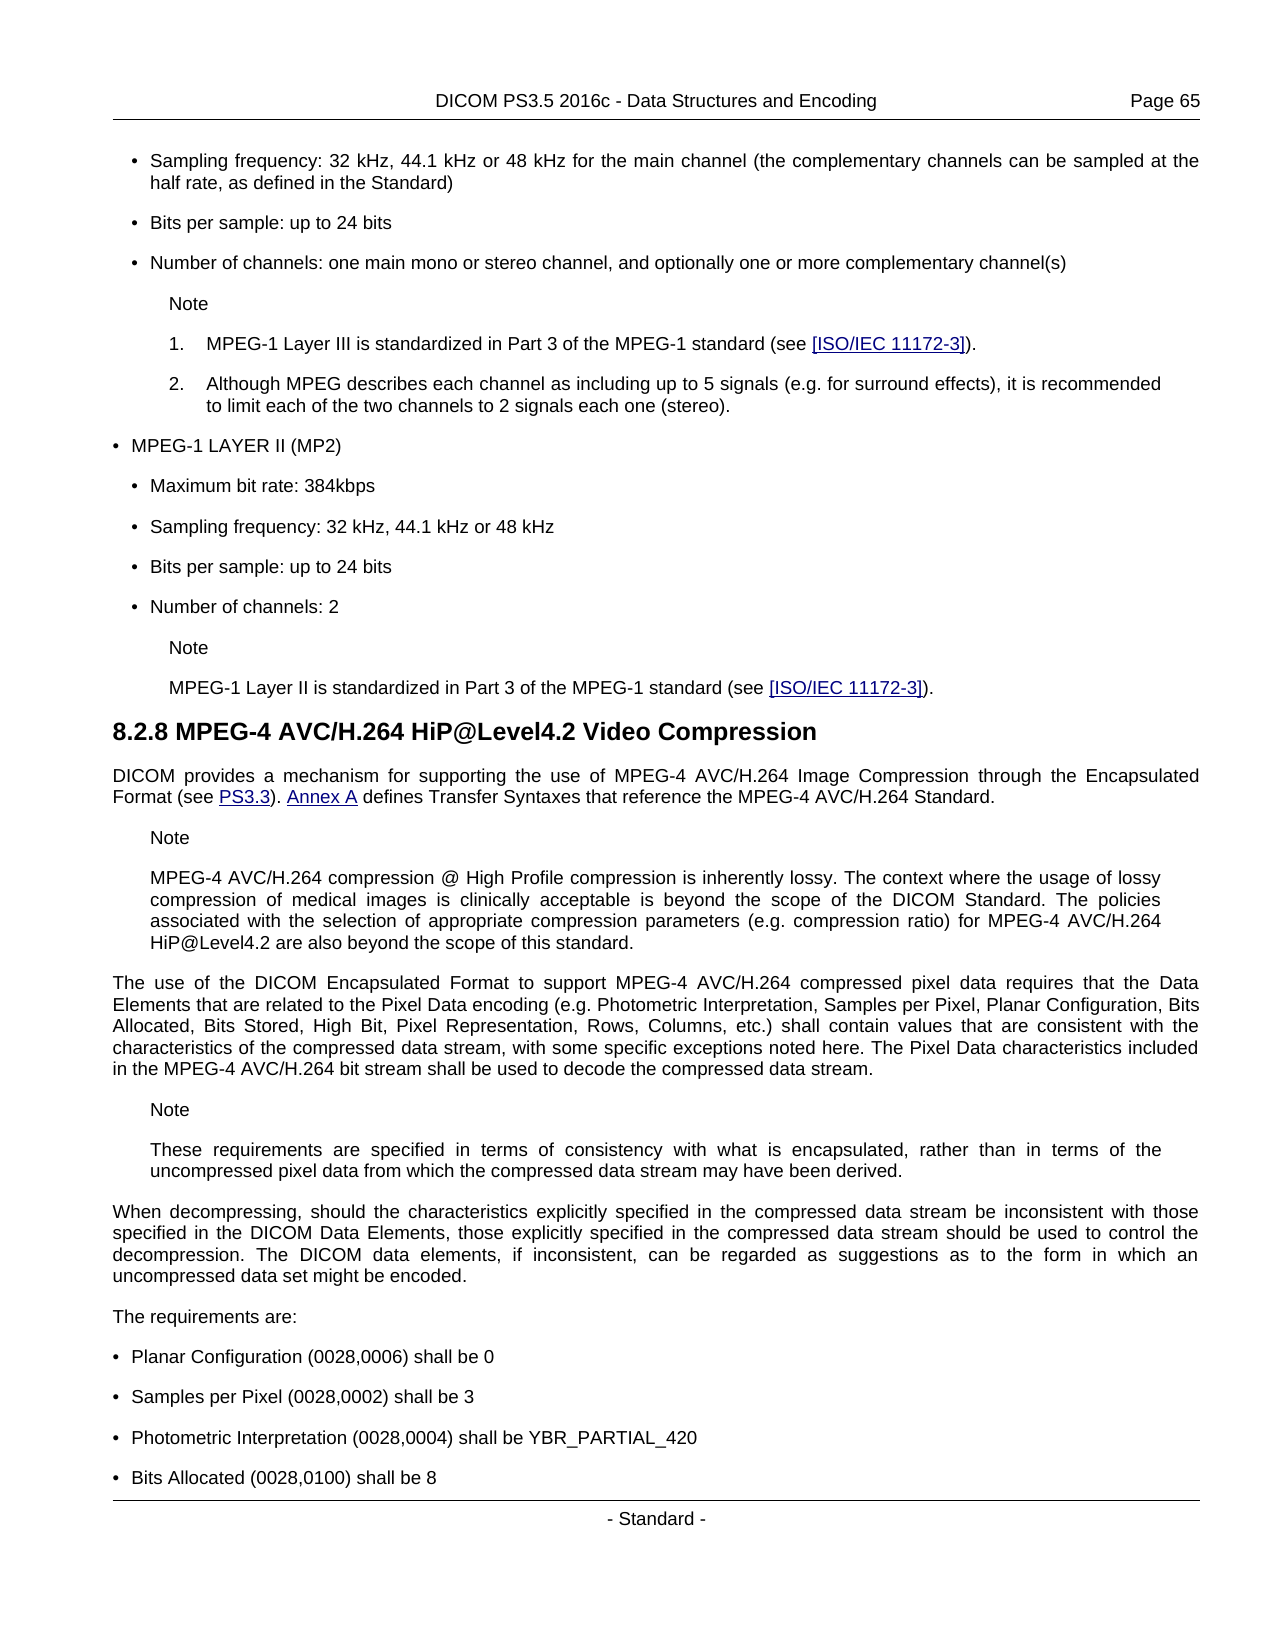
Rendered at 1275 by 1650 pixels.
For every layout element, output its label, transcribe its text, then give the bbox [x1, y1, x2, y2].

list MPEG-1 Layer II is standardized in Part 3 of the MPEG-1 standard (see [ISO/IEC 11172-3]). [150, 677, 1162, 698]
text DICOM provides a mechanism for supporting the use of MPEG-4 AVC/H.264 Image Compression through the Encapsulated Format (see PS3.3). Annex A defines Transfer Syntaxes that reference the MPEG-4 AVC/H.264 Standard. [112, 765, 1200, 808]
list MPEG-1 Layer III is standardized in Part 3 of the MPEG-1 standard (see [ISO/IEC 11172-3]). [169, 333, 1162, 354]
list Number of channels: 2 [131, 596, 1200, 618]
list Planar Configuration (0028,0006) shall be 0 [112, 1346, 1200, 1367]
list Note [150, 637, 1162, 658]
list Samples per Pixel (0028,0002) shall be 3 [112, 1386, 1200, 1408]
text Note [150, 1098, 1162, 1120]
text MPEG-4 AVC/H.264 compression @ High Profile compression is inherently lossy. The context where the usage of lossy compression of medical images is clinically acceptable is beyond the scope of the DICOM Standard. The policies associated with the selection of appropriate compression parameters (e.g. compression ratio) for MPEG-4 AVC/H.264 HiP@Level4.2 are also beyond the scope of this standard. [150, 867, 1162, 953]
list Note [150, 292, 1162, 314]
list MPEG-1 LAYER II (MP2) [112, 435, 1200, 457]
list Bits per sample: up to 24 bits [131, 556, 1200, 577]
list Photometric Interpretation (0028,0004) shall be YBR_PARTIAL_420 [112, 1427, 1200, 1448]
text Note [150, 827, 1162, 848]
text When decompressing, should the characteristics explicitly specified in the compressed data stream be inconsistent with those specified in the DICOM Data Elements, those explicitly specified in the compressed data stream should be used to control the decompression. The DICOM data elements, if inconsistent, can be regarded as suggestions as to the form in which an uncompressed data set might be encoded. [112, 1201, 1200, 1287]
text These requirements are specified in terms of consistency with what is encapsulated, rather than in terms of the uncompressed pixel data from which the compressed data stream may have been derived. [150, 1139, 1162, 1182]
text The use of the DICOM Encapsulated Format to support MPEG-4 AVC/H.264 compressed pixel data requires that the Data Elements that are related to the Pixel Data encoding (e.g. Photometric Interpretation, Samples per Pixel, Planar Configuration, Bits Allocated, Bits Stored, High Bit, Pixel Representation, Rows, Columns, etc.) shall contain values that are consistent with the characteristics of the compressed data stream, with some specific exceptions noted here. The Pixel Data characteristics included in the MPEG-4 AVC/H.264 bit stream shall be used to decode the compressed data stream. [112, 972, 1200, 1080]
text 8.2.8 MPEG-4 AVC/H.264 HiP@Level4.2 Video Compression [112, 717, 1200, 746]
text The requirements are: [112, 1306, 1200, 1327]
list Sampling frequency: 32 kHz, 44.1 kHz or 48 kHz [131, 516, 1200, 537]
list Bits per sample: up to 24 bits [131, 212, 1200, 233]
list Sampling frequency: 32 kHz, 44.1 kHz or 48 kHz for the main channel (the complementary channels can be sampled at the half rate, as defined in the Standard) [131, 150, 1200, 193]
list Bits Allocated (0028,0100) shall be 8 [112, 1467, 1200, 1488]
list Although MPEG describes each channel as including up to 5 signals (e.g. for surround effects), it is recommended to limit each of the two channels to 2 signals each one (stereo). [169, 373, 1162, 416]
list Maximum bit rate: 384kbps [131, 475, 1200, 497]
list Number of channels: one main mono or stereo channel, and optionally one or more complementary channel(s) [131, 252, 1200, 274]
